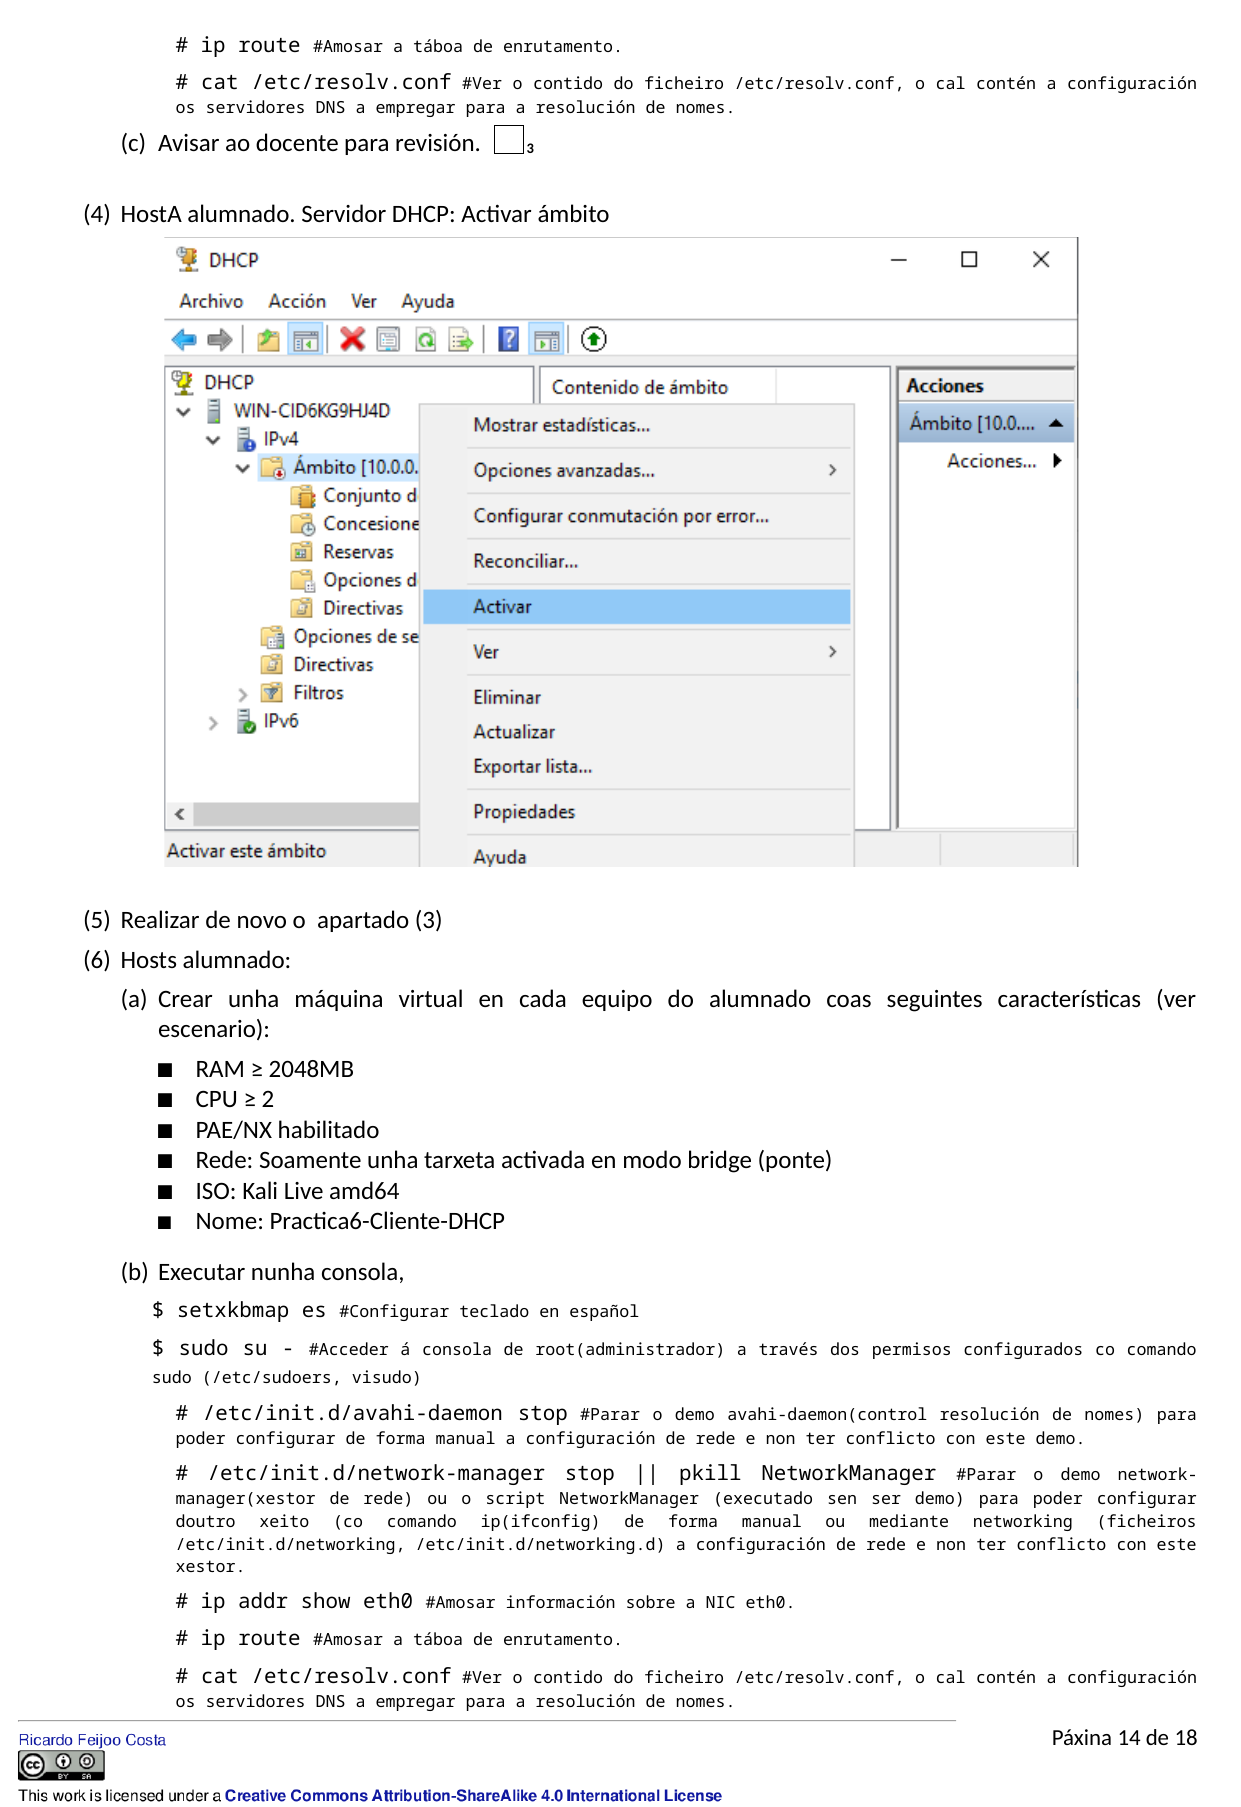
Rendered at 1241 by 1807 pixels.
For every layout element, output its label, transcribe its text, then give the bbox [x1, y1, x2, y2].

list Rede: Soamente unha tarxeta activada en modo bridge (ponte) [158, 1144, 1197, 1175]
list Crear unha máquina virtual en cada equipo do alumnado coas seguintes características (ver escenario): [120, 983, 1197, 1044]
list CPU ≥ 2 [158, 1083, 1197, 1114]
list # ip addr show eth0 #Amosar información sobre a NIC eth0. [140, 1586, 1197, 1615]
list # cat /etc/resolv.conf #Ver o contido do ficheiro /etc/resolv.conf, o cal contén a configuración os servidores DNS a empregar para a resolución de nomes. [140, 1661, 1197, 1712]
list # ip route #Amosar a táboa de enrutamento. [140, 1623, 1197, 1652]
list Realizar de novo o apartado (3) [83, 904, 1197, 935]
list HostA alumnado. Servidor DHCP: Activar ámbito [83, 198, 1197, 228]
picture [8, 1715, 957, 1806]
list $ sudo su - #Acceder á consola de root(administrador) a través dos permisos configurados co comando sudo (/etc/sudoers, visudo) [116, 1333, 1197, 1390]
list # ip route #Amosar a táboa de enrutamento. [140, 30, 1197, 58]
list # /etc/init.d/avahi-daemon stop #Parar o demo avahi-daemon(control resolución de nomes) para poder configurar de forma manual a configuración de rede e non ter conflicto con este demo. [140, 1398, 1197, 1449]
list ISO: Kali Live amd64 [158, 1175, 1197, 1206]
list Nome: Practica6-Cliente-DHCP [158, 1206, 1197, 1236]
list $ setxkbmap es #Configurar teclado en español [116, 1296, 1197, 1324]
list # cat /etc/resolv.conf #Ver o contido do ficheiro /etc/resolv.conf, o cal contén a configuración os servidores DNS a empregar para a resolución de nomes. [140, 67, 1197, 118]
list RAM ≥ 2048MB [158, 1053, 1197, 1083]
list PAE/NX habilitado [158, 1114, 1197, 1144]
list Avisar ao docente para revisión. 3 [120, 127, 1197, 157]
list # /etc/init.d/network-manager stop || pkill NetworkManager #Parar o demo network-manager(xestor de rede) ou o script NetworkManager (executado sen ser demo) para poder configurar doutro xeito (co comando ip(ifconfig) de forma manual ou mediante networking (ficheiros /etc/init.d/networking, /etc/init.d/networking.d) a configuración de rede e non ter conflicto con este xestor. [140, 1458, 1197, 1578]
picture [164, 237, 1079, 867]
list Hosts alumnado: [83, 944, 1197, 974]
list Executar nunha consola, [120, 1256, 1197, 1287]
